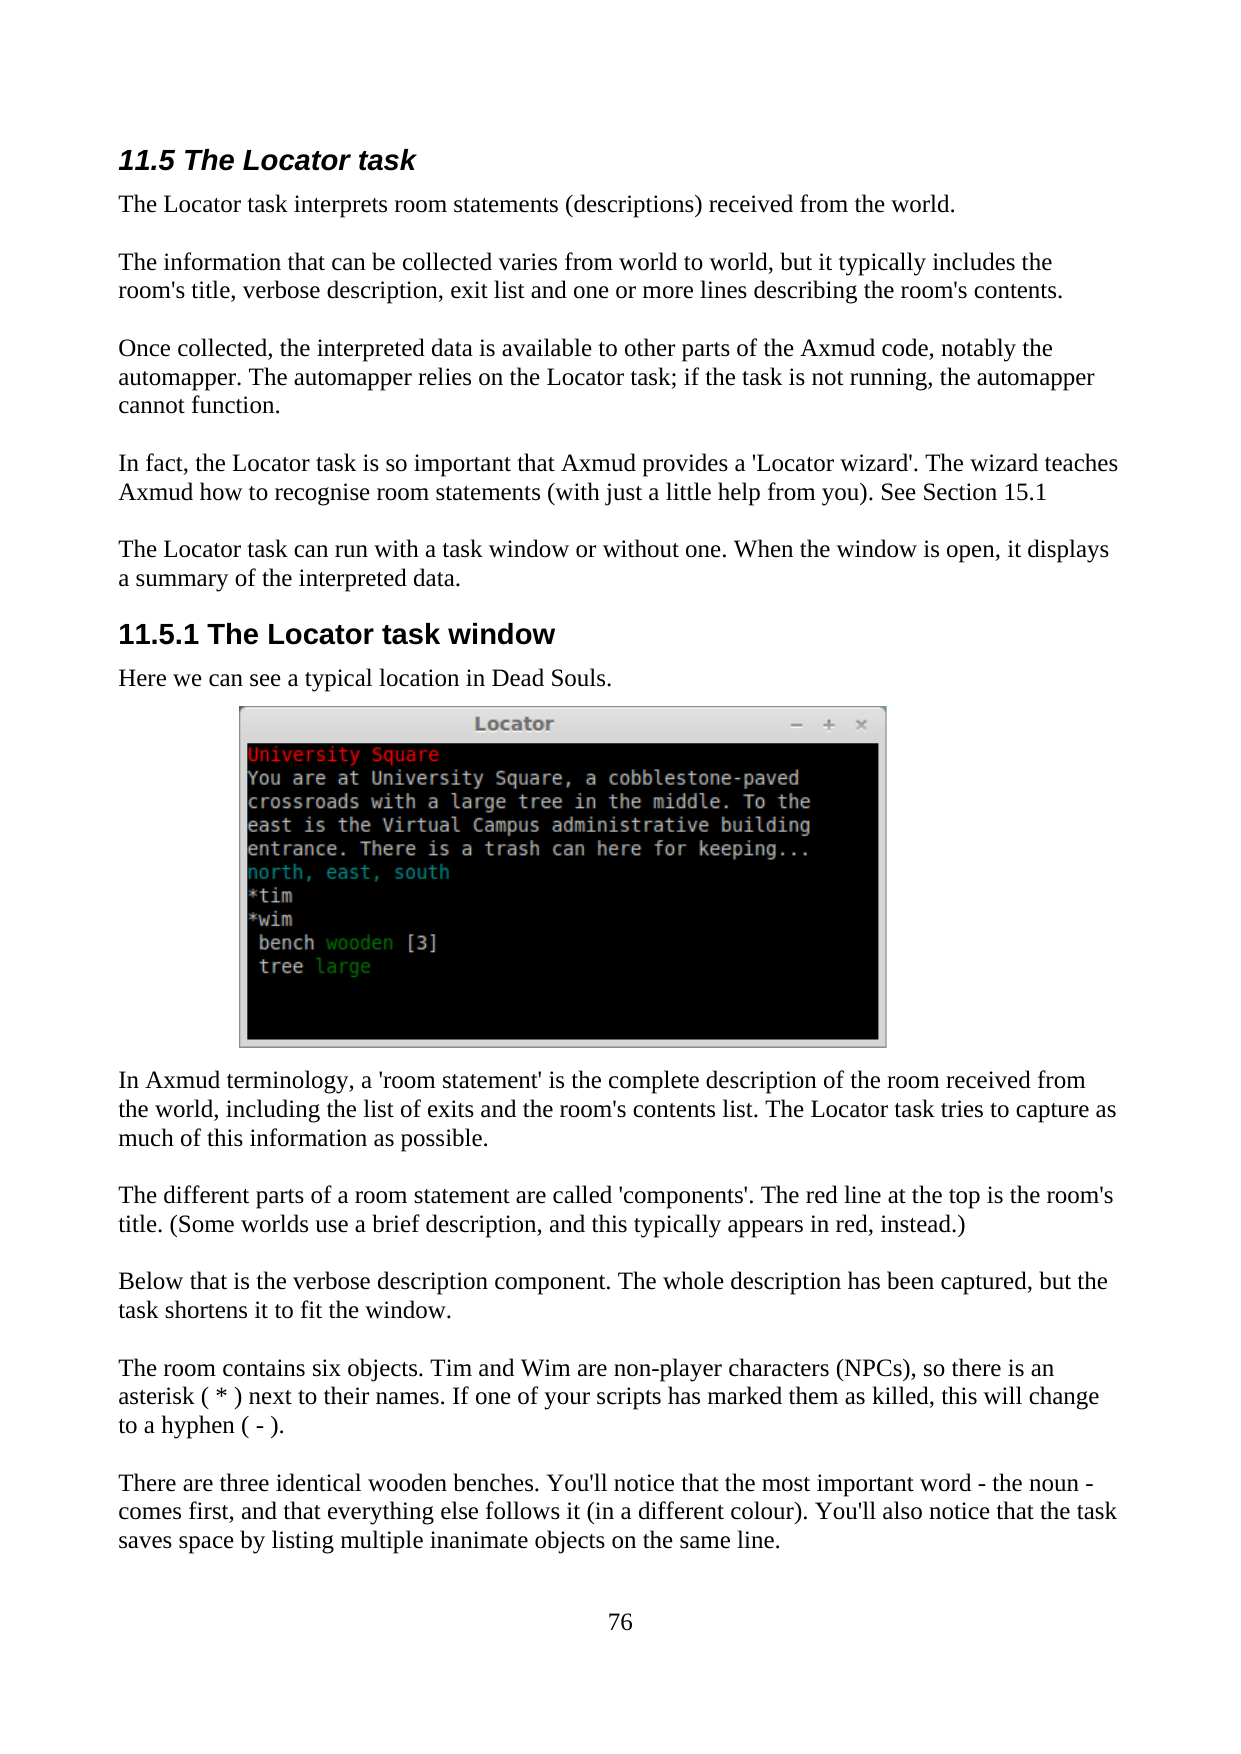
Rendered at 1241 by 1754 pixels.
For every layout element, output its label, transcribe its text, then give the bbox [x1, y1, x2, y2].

text There are three identical wooden benches. You'll notice that the most important word - the noun - comes first, and that everything else follows it (in a different colour). You'll also notice that the task saves space by listing multiple inanimate objects on the same line. [118, 1468, 1122, 1554]
text In Axmud terminology, a 'room statement' is the complete description of the room received from the world, including the list of exits and the room's contents list. The Locator task tries to capture as much of this information as possible. [118, 1065, 1122, 1151]
text Here we can see a typical location in Dead Souls. [118, 663, 1122, 691]
text In fact, the Locator task is so important that Axmud provides a 'Locator wizard'. The wizard teaches Axmud how to recognise room statements (with just a little help from you). See Section 15.1 [118, 448, 1122, 505]
text The Locator task can run with a task window or without one. When the window is open, it displays a summary of the interpreted data. [118, 534, 1122, 592]
subtitle 11.5 The Locator task [118, 143, 1122, 177]
text The information that can be collected varies from world to world, but it typically includes the room's title, verbose description, exit list and one or more lines describing the room's contents. [118, 247, 1122, 304]
text Below that is the verbose description component. The whole description has been captured, but the task shortens it to fit the window. [118, 1266, 1122, 1324]
text The room contains six objects. Tim and Wim are non-player characters (NPCs), so there is an asterisk ( * ) next to their names. If one of your scripts has marked them as killed, this will change to a hyphen ( - ). [118, 1353, 1122, 1439]
text Once collected, the interpreted data is available to other parts of the Axmud code, notably the automapper. The automapper relies on the Locator task; if the task is not running, the automapper cannot function. [118, 333, 1122, 419]
subtitle 11.5.1 The Locator task window [118, 617, 1122, 650]
text The different parts of a room statement are called 'components'. The red line at the top is the room's title. (Some worlds use a brief description, and this typically appears in red, instead.) [118, 1180, 1122, 1238]
text The Locator task interprets room statements (descriptions) received from the world. [118, 189, 1122, 218]
picture [239, 706, 887, 1048]
